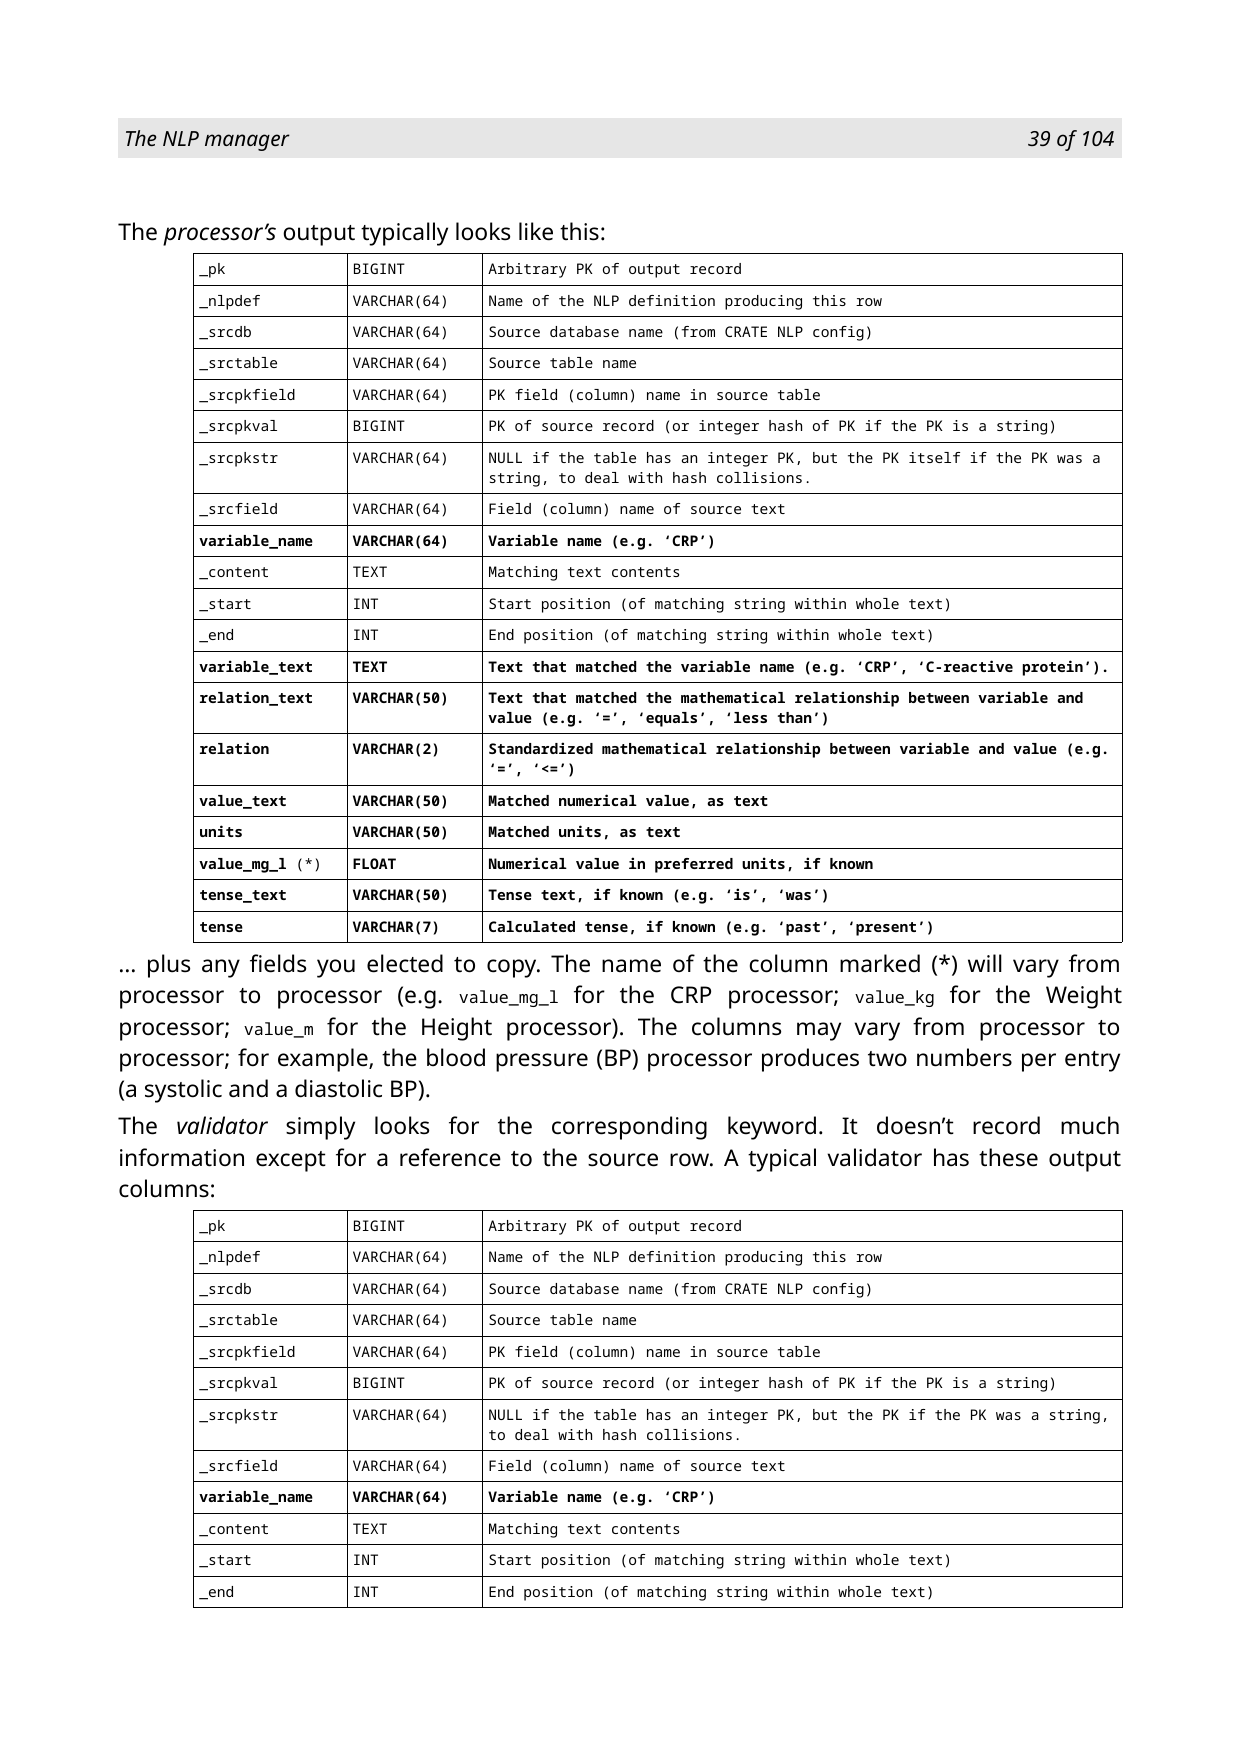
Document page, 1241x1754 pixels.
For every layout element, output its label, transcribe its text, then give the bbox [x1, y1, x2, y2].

table_cell _srcdb [194, 1274, 347, 1304]
table_cell tense_text [194, 880, 347, 911]
table_cell _srcdb [194, 317, 347, 347]
table_cell _srcpkval [194, 1368, 347, 1399]
table_cell VARCHAR(50) [348, 880, 482, 911]
table_cell End position (of matching string within whole text) [483, 620, 1122, 651]
table_cell _srctable [194, 1305, 347, 1336]
table_cell FLOAT [348, 849, 482, 879]
table_cell TEXT [348, 652, 482, 682]
table_header _pk [194, 1211, 347, 1241]
table_cell VARCHAR(64) [348, 1305, 482, 1336]
table_cell Matched numerical value, as text [483, 786, 1122, 816]
table_cell VARCHAR(64) [348, 494, 482, 525]
table_cell VARCHAR(64) [348, 1337, 482, 1367]
table_cell Start position (of matching string within whole text) [483, 589, 1122, 619]
table_cell value_mg_l (*) [194, 849, 347, 879]
table_cell VARCHAR(64) [348, 349, 482, 379]
table_cell VARCHAR(64) [348, 1451, 482, 1481]
table_cell Tense text, if known (e.g. ‘is’, ‘was’) [483, 880, 1122, 911]
table_cell _nlpdef [194, 1242, 347, 1273]
table_cell VARCHAR(64) [348, 1274, 482, 1304]
table_cell _srctable [194, 349, 347, 379]
table_header _pk [194, 254, 347, 284]
table_cell VARCHAR(50) [348, 817, 482, 848]
table_cell INT [348, 1545, 482, 1576]
table_cell _srcpkstr [194, 443, 347, 493]
table_cell Matching text contents [483, 1514, 1122, 1544]
table_cell INT [348, 1577, 482, 1607]
table_cell relation_text [194, 683, 347, 733]
table_cell Numerical value in preferred units, if known [483, 849, 1122, 879]
text The validator simply looks for the corresponding keyword. It doesn’t record much information except for a reference to the source row. A typical validator has these output columns: [118, 1110, 1122, 1204]
table_cell Start position (of matching string within whole text) [483, 1545, 1122, 1576]
table_cell VARCHAR(64) [348, 1242, 482, 1273]
table_cell _end [194, 620, 347, 651]
table_cell Standardized mathematical relationship between variable and value (e.g. ‘=’, ‘<=’) [483, 734, 1122, 785]
table_cell VARCHAR(64) [348, 1400, 482, 1450]
table_cell PK of source record (or integer hash of PK if the PK is a string) [483, 1368, 1122, 1399]
table_cell NULL if the table has an integer PK, but the PK itself if the PK was a string, to deal with hash collisions. [483, 443, 1122, 493]
table_cell Source table name [483, 1305, 1122, 1336]
table_cell _srcpkval [194, 411, 347, 442]
text The processor’s output typically looks like this: [118, 216, 1122, 247]
table_cell Source table name [483, 349, 1122, 379]
table_cell VARCHAR(64) [348, 1482, 482, 1513]
table_cell _end [194, 1577, 347, 1607]
table_cell VARCHAR(64) [348, 317, 482, 347]
table_cell _srcpkfield [194, 1337, 347, 1367]
table_cell Name of the NLP definition producing this row [483, 286, 1122, 316]
table_cell variable_text [194, 652, 347, 682]
table_cell Source database name (from CRATE NLP config) [483, 317, 1122, 347]
table_cell PK of source record (or integer hash of PK if the PK is a string) [483, 411, 1122, 442]
table_cell VARCHAR(2) [348, 734, 482, 785]
table_cell VARCHAR(7) [348, 912, 482, 942]
table_cell Calculated tense, if known (e.g. ‘past’, ‘present’) [483, 912, 1122, 942]
table_cell PK field (column) name in source table [483, 1337, 1122, 1367]
table_cell Variable name (e.g. ‘CRP’) [483, 1482, 1122, 1513]
table_header BIGINT [348, 1211, 482, 1241]
table_cell Matching text contents [483, 557, 1122, 588]
table_cell VARCHAR(64) [348, 286, 482, 316]
table_cell NULL if the table has an integer PK, but the PK if the PK was a string, to deal with hash collisions. [483, 1400, 1122, 1450]
table_header Arbitrary PK of output record [483, 1211, 1122, 1241]
table_cell Text that matched the variable name (e.g. ‘CRP’, ‘C-reactive protein’). [483, 652, 1122, 682]
table_cell INT [348, 620, 482, 651]
table_cell Field (column) name of source text [483, 1451, 1122, 1481]
table_cell _nlpdef [194, 286, 347, 316]
table_cell variable_name [194, 526, 347, 556]
table_cell _srcpkstr [194, 1400, 347, 1450]
table_cell _srcpkfield [194, 380, 347, 410]
table_cell units [194, 817, 347, 848]
table_cell TEXT [348, 557, 482, 588]
table_cell VARCHAR(64) [348, 380, 482, 410]
table_cell BIGINT [348, 1368, 482, 1399]
table_cell _srcfield [194, 494, 347, 525]
table_cell TEXT [348, 1514, 482, 1544]
table_cell value_text [194, 786, 347, 816]
table_cell tense [194, 912, 347, 942]
table_cell variable_name [194, 1482, 347, 1513]
table_cell _srcfield [194, 1451, 347, 1481]
table_cell _content [194, 557, 347, 588]
table_header Arbitrary PK of output record [483, 254, 1122, 284]
table_cell VARCHAR(64) [348, 443, 482, 493]
table_cell relation [194, 734, 347, 785]
table_cell Source database name (from CRATE NLP config) [483, 1274, 1122, 1304]
table_cell Field (column) name of source text [483, 494, 1122, 525]
table_cell BIGINT [348, 411, 482, 442]
table_cell VARCHAR(50) [348, 786, 482, 816]
text … plus any fields you elected to copy. The name of the column marked (*) will vary from processor to processor (e.g. value_mg_l for the CRP processor; value_kg for the Weight processor; value_m for the Height processor). The columns may vary from processor to processor; for example, the blood pressure (BP) processor produces two numbers per entry (a systolic and a diastolic BP). [118, 948, 1122, 1104]
table_cell _start [194, 1545, 347, 1576]
table_cell VARCHAR(64) [348, 526, 482, 556]
table_cell INT [348, 589, 482, 619]
table_cell _start [194, 589, 347, 619]
table_cell Text that matched the mathematical relationship between variable and value (e.g. ‘=’, ‘equals’, ‘less than’) [483, 683, 1122, 733]
table_cell _content [194, 1514, 347, 1544]
table_cell End position (of matching string within whole text) [483, 1577, 1122, 1607]
table_header BIGINT [348, 254, 482, 284]
table_cell PK field (column) name in source table [483, 380, 1122, 410]
table_cell Matched units, as text [483, 817, 1122, 848]
table_cell Variable name (e.g. ‘CRP’) [483, 526, 1122, 556]
table_cell Name of the NLP definition producing this row [483, 1242, 1122, 1273]
table_cell VARCHAR(50) [348, 683, 482, 733]
